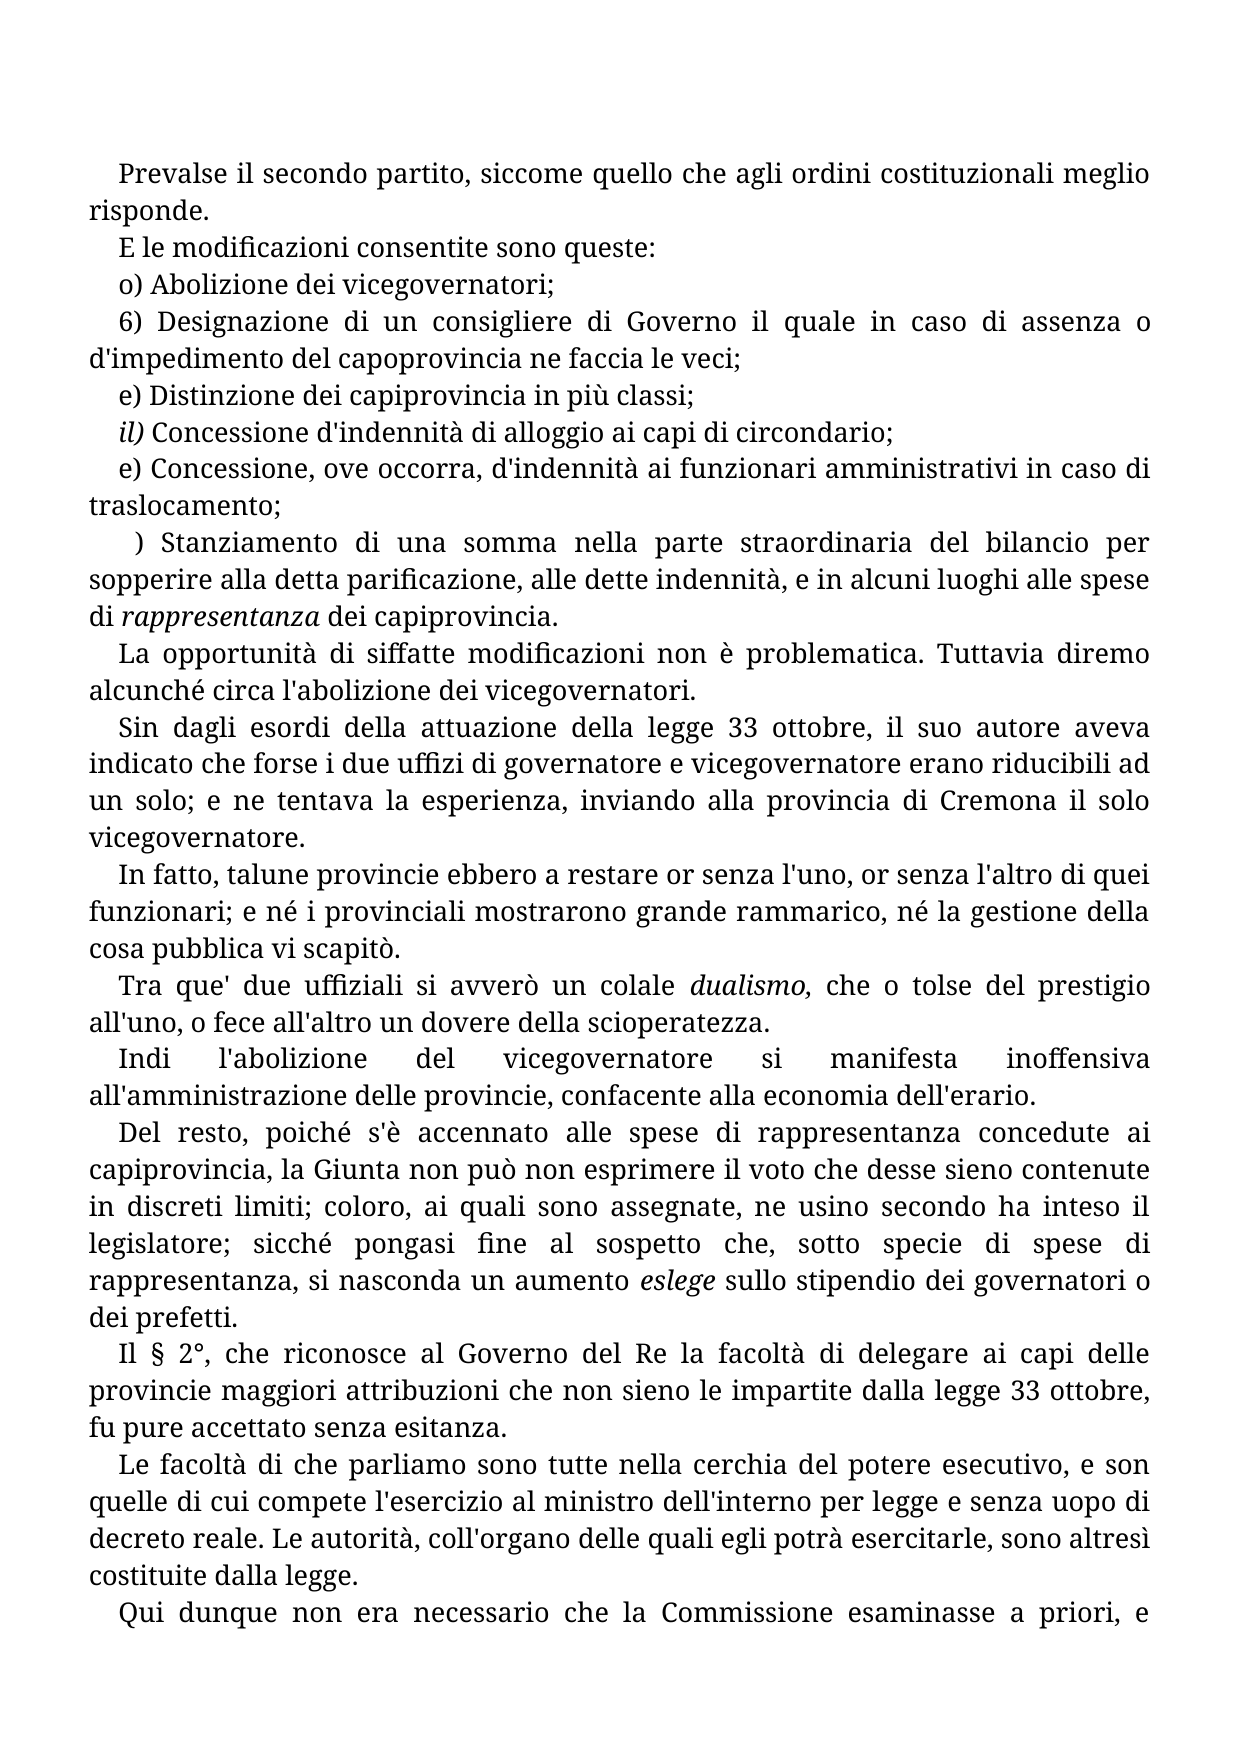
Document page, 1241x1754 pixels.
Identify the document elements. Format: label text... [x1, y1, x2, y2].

text Sin dagli esordi della attuazione della legge 33 ottobre, il suo autore aveva indicato che forse i due uffizi di governatore e vicegovernatore erano riducibili ad un solo; e ne tentava la esperienza, inviando alla provincia di Cremona il solo vicegovernatore. [88, 708, 1152, 856]
text Tra que' due uffiziali si avverò un colale dualismo, che o tolse del prestigio all'uno, o fece all'altro un dovere della scioperatezza. [88, 966, 1152, 1040]
text 6) Designazione di un consigliere di Governo il quale in caso di assenza o d'impedimento del capoprovincia ne faccia le veci; [88, 302, 1152, 376]
text Le facoltà di che parliamo sono tutte nella cerchia del potere esecutivo, e son quelle di cui compete l'esercizio al ministro dell'interno per legge e senza uopo di decreto reale. Le autorità, coll'organo delle quali egli potrà esercitarle, sono altresì costituite dalla legge. [88, 1446, 1152, 1593]
text E le modificazioni consentite sono queste: [88, 229, 1152, 266]
text Il § 2°, che riconosce al Governo del Re la facoltà di delegare ai capi delle provincie maggiori attribuzioni che non sieno le impartite dalla legge 33 ottobre, fu pure accettato senza esitanza. [88, 1335, 1152, 1446]
text o) Abolizione dei vicegovernatori; [88, 266, 1152, 302]
text ) Stanziamento di una somma nella parte straordinaria del bilancio per sopperire alla detta parificazione, alle dette indennità, e in alcuni luoghi alle spese di rappresentanza dei capiprovincia. [88, 524, 1152, 634]
text In fatto, talune provincie ebbero a restare or senza l'uno, or senza l'altro di quei funzionari; e né i provinciali mostrarono grande rammarico, né la gestione della cosa pubblica vi scapitò. [88, 856, 1152, 966]
text e) Concessione, ove occorra, d'indennità ai funzionari amministrativi in caso di traslocamento; [88, 450, 1152, 524]
text La opportunità di siffatte modificazioni non è problematica. Tuttavia diremo alcunché circa l'abolizione dei vicegovernatori. [88, 634, 1152, 708]
text il) Concessione d'indennità di alloggio ai capi di circondario; [88, 413, 1152, 450]
text Del resto, poiché s'è accennato alle spese di rappresentanza concedute ai capiprovincia, la Giunta non può non esprimere il voto che desse sieno contenute in discreti limiti; coloro, ai quali sono assegnate, ne usino secondo ha inteso il legislatore; sicché pongasi fine al sospetto che, sotto specie di spese di rappresentanza, si nasconda un aumento eslege sullo stipendio dei governatori o dei prefetti. [88, 1114, 1152, 1335]
text Indi l'abolizione del vicegovernatore si manifesta inoffensiva all'amministrazione delle provincie, confacente alla economia dell'erario. [88, 1040, 1152, 1114]
text Prevalse il secondo partito, siccome quello che agli ordini costituzionali meglio risponde. [88, 155, 1152, 229]
text Qui dunque non era necessario che la Commissione esaminasse a priori, e [88, 1593, 1152, 1630]
text e) Distinzione dei capiprovincia in più classi; [88, 376, 1152, 413]
